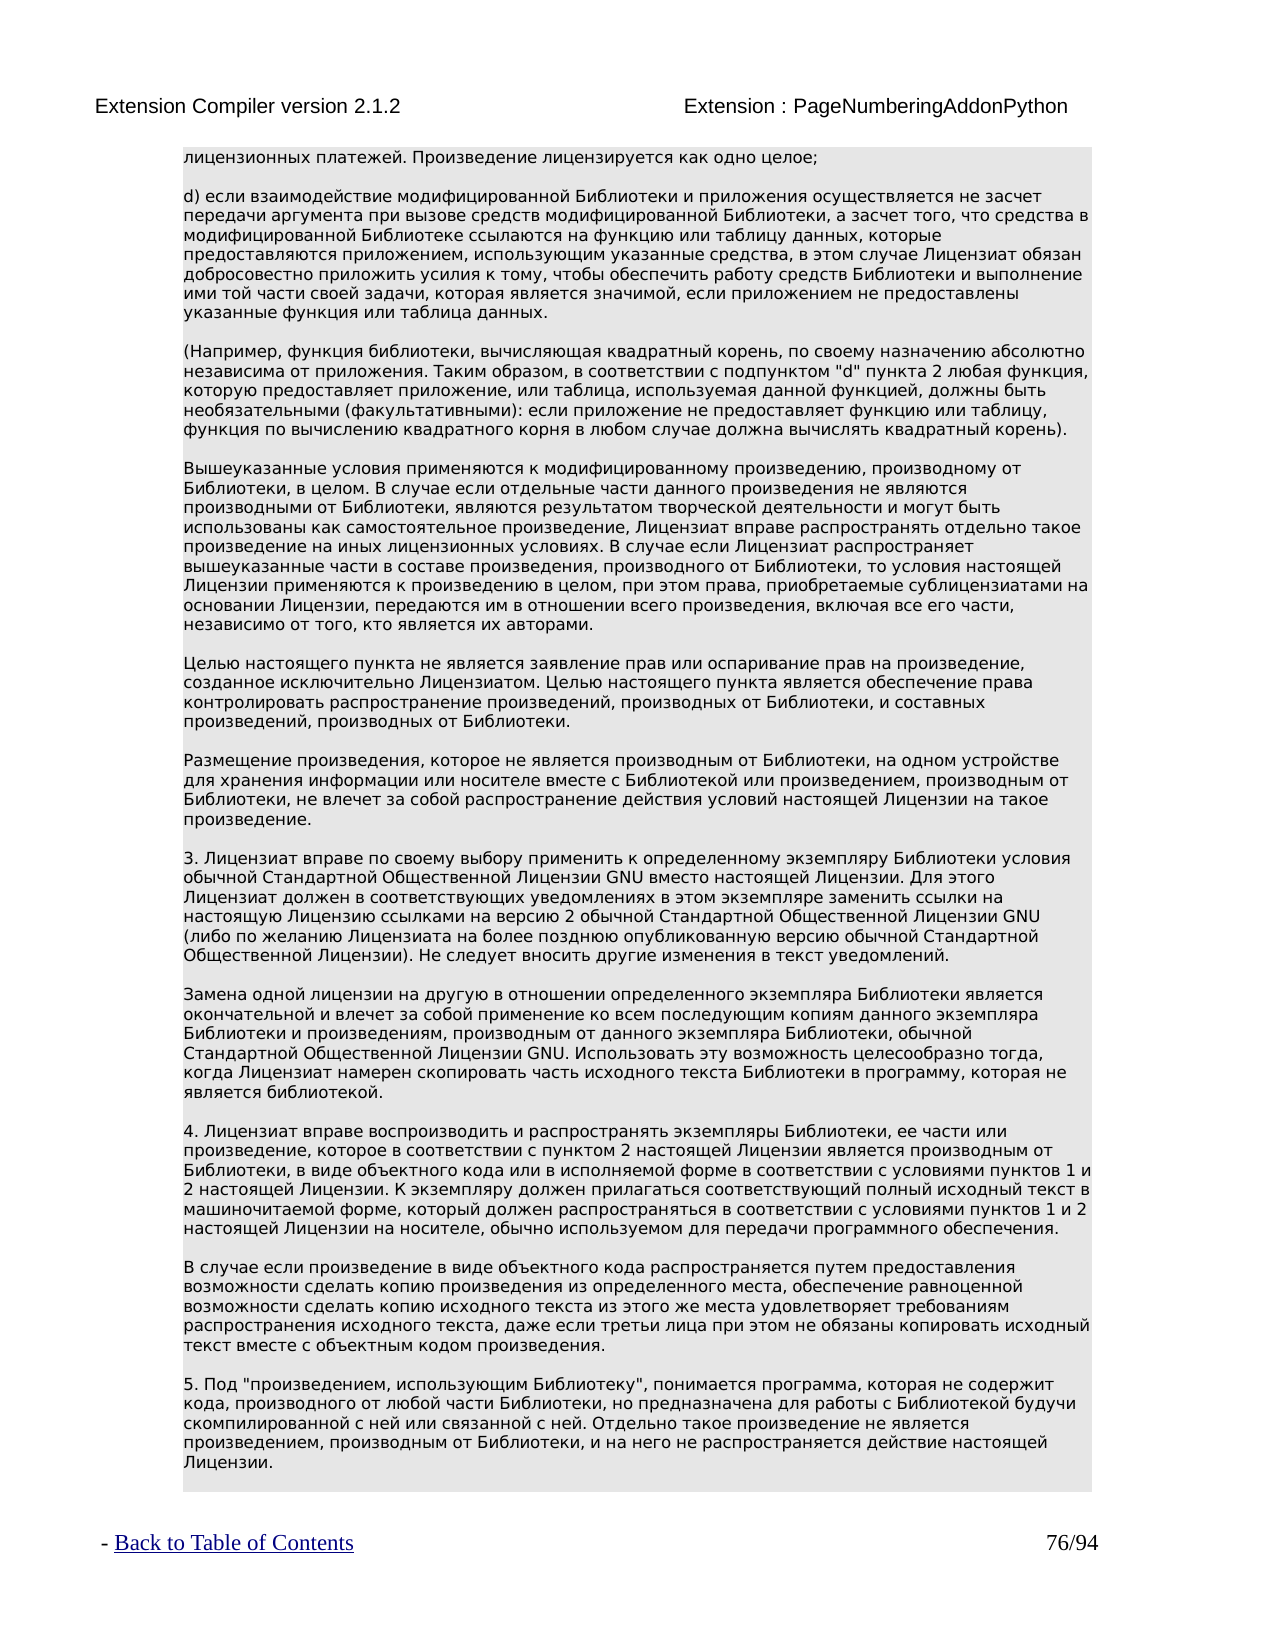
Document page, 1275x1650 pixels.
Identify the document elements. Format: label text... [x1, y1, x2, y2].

text 3. Лицензиат вправе по своему выбору применить к определенному экземпляру Библиотеки условия обычной Стандартной Общественной Лицензии GNU вместо настоящей Лицензии. Для этого Лицензиат должен в соответствующих уведомлениях в этом экземпляре заменить ссылки на настоящую Лицензию ссылками на версию 2 обычной Стандартной Общественной Лицензии GNU (либо по желанию Лицензиата на более позднюю опубликованную версию обычной Стандартной Общественной Лицензии). Не следует вносить другие изменения в текст уведомлений. [183, 849, 1092, 966]
text Вышеуказанные условия применяются к модифицированному произведению, производному от Библиотеки, в целом. В случае если отдельные части данного произведения не являются производными от Библиотеки, являются результатом творческой деятельности и могут быть использованы как самостоятельное произведение, Лицензиат вправе распространять отдельно такое произведение на иных лицензионных условиях. В случае если Лицензиат распространяет вышеуказанные части в составе произведения, производного от Библиотеки, то условия настоящей Лицензии применяются к произведению в целом, при этом права, приобретаемые сублицензиатами на основании Лицензии, передаются им в отношении всего произведения, включая все его части, независимо от того, кто является их авторами. [183, 459, 1092, 634]
text Размещение произведения, которое не является производным от Библиотеки, на одном устройстве для хранения информации или носителе вместе с Библиотекой или произведением, производным от Библиотеки, не влечет за собой распространение действия условий настоящей Лицензии на такое произведение. [183, 751, 1092, 829]
text В случае если произведение в виде объектного кода распространяется путем предоставления возможности сделать копию произведения из определенного места, обеспечение равноценной возможности сделать копию исходного текста из этого же места удовлетворяет требованиям распространения исходного текста, даже если третьи лица при этом не обязаны копировать исходный текст вместе с объектным кодом произведения. [183, 1258, 1092, 1355]
text лицензионных платежей. Произведение лицензируется как одно целое; [183, 147, 1092, 167]
text (Например, функция библиотеки, вычисляющая квадратный корень, по своему назначению абсолютно независима от приложения. Таким образом, в соответствии с подпунктом "d" пункта 2 любая функция, которую предоставляет приложение, или таблица, используемая данной функцией, должны быть необязательными (факультативными): если приложение не предоставляет функцию или таблицу, функция по вычислению квадратного корня в любом случае должна вычислять квадратный корень). [183, 342, 1092, 440]
text d) если взаимодействие модифицированной Библиотеки и приложения осуществляется не засчет передачи аргумента при вызове средств модифицированной Библиотеки, а засчет того, что средства в модифицированной Библиотеке ссылаются на функцию или таблицу данных, которые предоставляются приложением, использующим указанные средства, в этом случае Лицензиат обязан добросовестно приложить усилия к тому, чтобы обеспечить работу средств Библиотеки и выполнение ими той части своей задачи, которая является значимой, если приложением не предоставлены указанные функция или таблица данных. [183, 186, 1092, 323]
text 4. Лицензиат вправе воспроизводить и распространять экземпляры Библиотеки, ее части или произведение, которое в соответствии с пунктом 2 настоящей Лицензии является производным от Библиотеки, в виде объектного кода или в исполняемой форме в соответствии с условиями пунктов 1 и 2 настоящей Лицензии. К экземпляру должен прилагаться соответствующий полный исходный текст в машиночитаемой форме, который должен распространяться в соответствии с условиями пунктов 1 и 2 настоящей Лицензии на носителе, обычно используемом для передачи программного обеспечения. [183, 1121, 1092, 1238]
text Замена одной лицензии на другую в отношении определенного экземпляра Библиотеки является окончательной и влечет за собой применение ко всем последующим копиям данного экземпляра Библиотеки и произведениям, производным от данного экземпляра Библиотеки, обычной Стандартной Общественной Лицензии GNU. Использовать эту возможность целесообразно тогда, когда Лицензиат намерен скопировать часть исходного текста Библиотеки в программу, которая не является библиотекой. [183, 985, 1092, 1102]
text Целью настоящего пункта не является заявление прав или оспаривание прав на произведение, созданное исключительно Лицензиатом. Целью настоящего пункта является обеспечение права контролировать распространение произведений, производных от Библиотеки, и составных произведений, производных от Библиотеки. [183, 654, 1092, 732]
text 5. Под "произведением, использующим Библиотеку", понимается программа, которая не содержит кода, производного от любой части Библиотеки, но предназначена для работы с Библиотекой будучи скомпилированной с ней или связанной с ней. Отдельно такое произведение не является произведением, производным от Библиотеки, и на него не распространяется действие настоящей Лицензии. [183, 1375, 1092, 1472]
